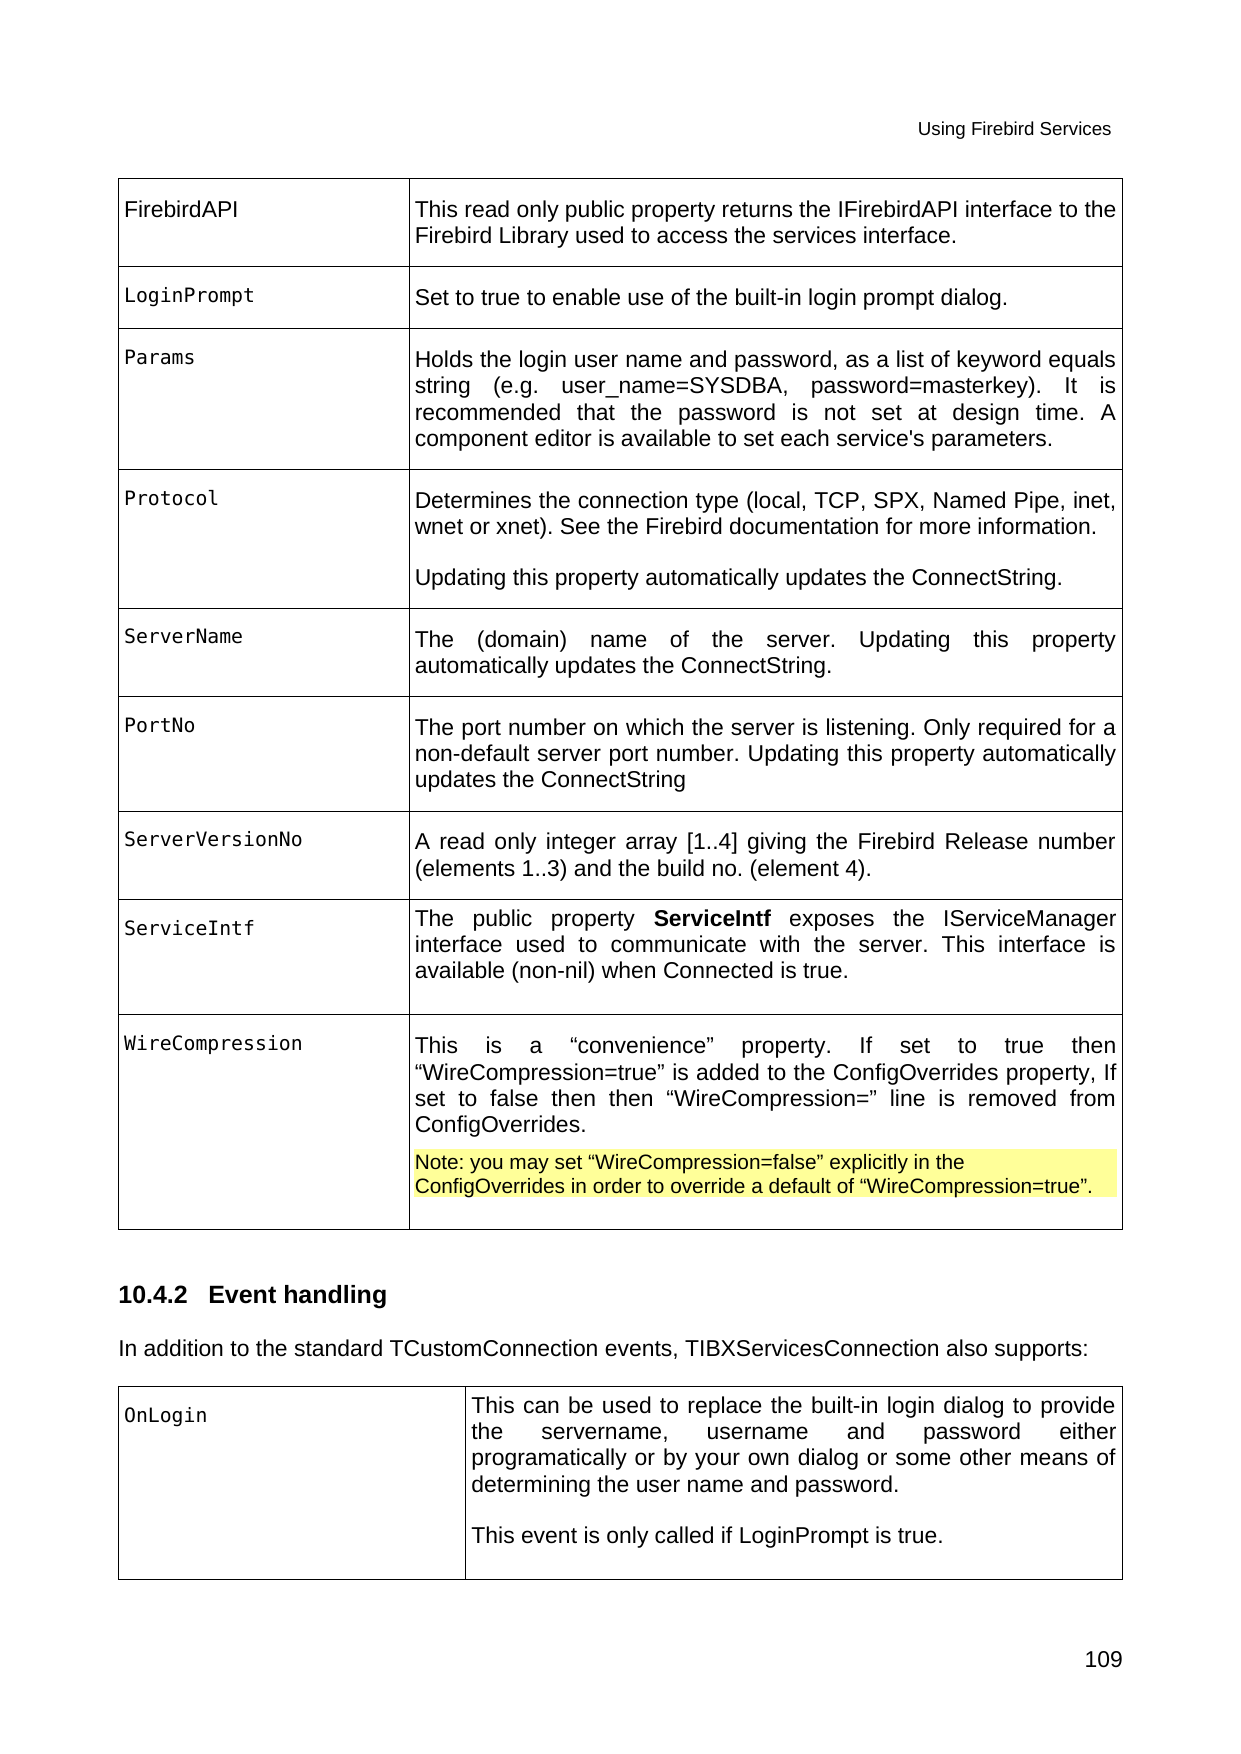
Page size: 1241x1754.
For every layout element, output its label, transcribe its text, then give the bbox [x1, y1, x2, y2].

table_cell This read only public property returns the IFirebirdAPI interface to the Firebird Library used to access the services interface. [410, 179, 1122, 266]
table_cell Holds the login user name and password, as a list of keyword equals string (e.g. user_name=SYSDBA, password=masterkey). It is recommended that the password is not set at design time. A component editor is available to set each service's parameters. [410, 329, 1122, 469]
subtitle Event handling [118, 1280, 1122, 1309]
table_cell Determines the connection type (local, TCP, SPX, Named Pipe, inet, wnet or xnet). See the Firebird documentation for more information. Updating this property automatically updates the ConnectString. [410, 470, 1122, 608]
table_cell A read only integer array [1..4] giving the Firebird Release number (elements 1..3) and the build no. (element 4). [410, 812, 1122, 899]
table_cell Protocol [119, 470, 409, 608]
table_header OnLogin [119, 1387, 465, 1579]
table_cell The (domain) name of the server. Updating this property automatically updates the ConnectString. [410, 609, 1122, 696]
table_cell LoginPrompt [119, 267, 409, 328]
table_cell ServerName [119, 609, 409, 696]
table_cell The public property ServiceIntf exposes the IServiceManager interface used to communicate with the server. This interface is available (non-nil) when Connected is true. [410, 900, 1122, 1014]
table_cell ServiceIntf [119, 900, 409, 1014]
table_cell ServerVersionNo [119, 812, 409, 899]
table_cell PortNo [119, 697, 409, 811]
table_cell The port number on which the server is listening. Only required for a non-default server port number. Updating this property automatically updates the ConnectString [410, 697, 1122, 811]
table_cell WireCompression [119, 1015, 409, 1229]
table_header This can be used to replace the built-in login dialog to provide the servername, username and password either programatically or by your own dialog or some other means of determining the user name and password. This event is only called if LoginPrompt is true. [466, 1387, 1122, 1579]
text In addition to the standard TCustomConnection events, TIBXServicesConnection also supports: [118, 1334, 1122, 1361]
table_cell FirebirdAPI [119, 179, 409, 266]
table_cell Set to true to enable use of the built-in login prompt dialog. [410, 267, 1122, 328]
table_cell Params [119, 329, 409, 469]
table_cell This is a “convenience” property. If set to true then “WireCompression=true” is added to the ConfigOverrides property, If set to false then then “WireCompression=” line is removed from ConfigOverrides. Note: you may set “WireCompression=false” explicitly in the ConfigOverrides in order to override a default of “WireCompression=true”. [410, 1015, 1122, 1229]
